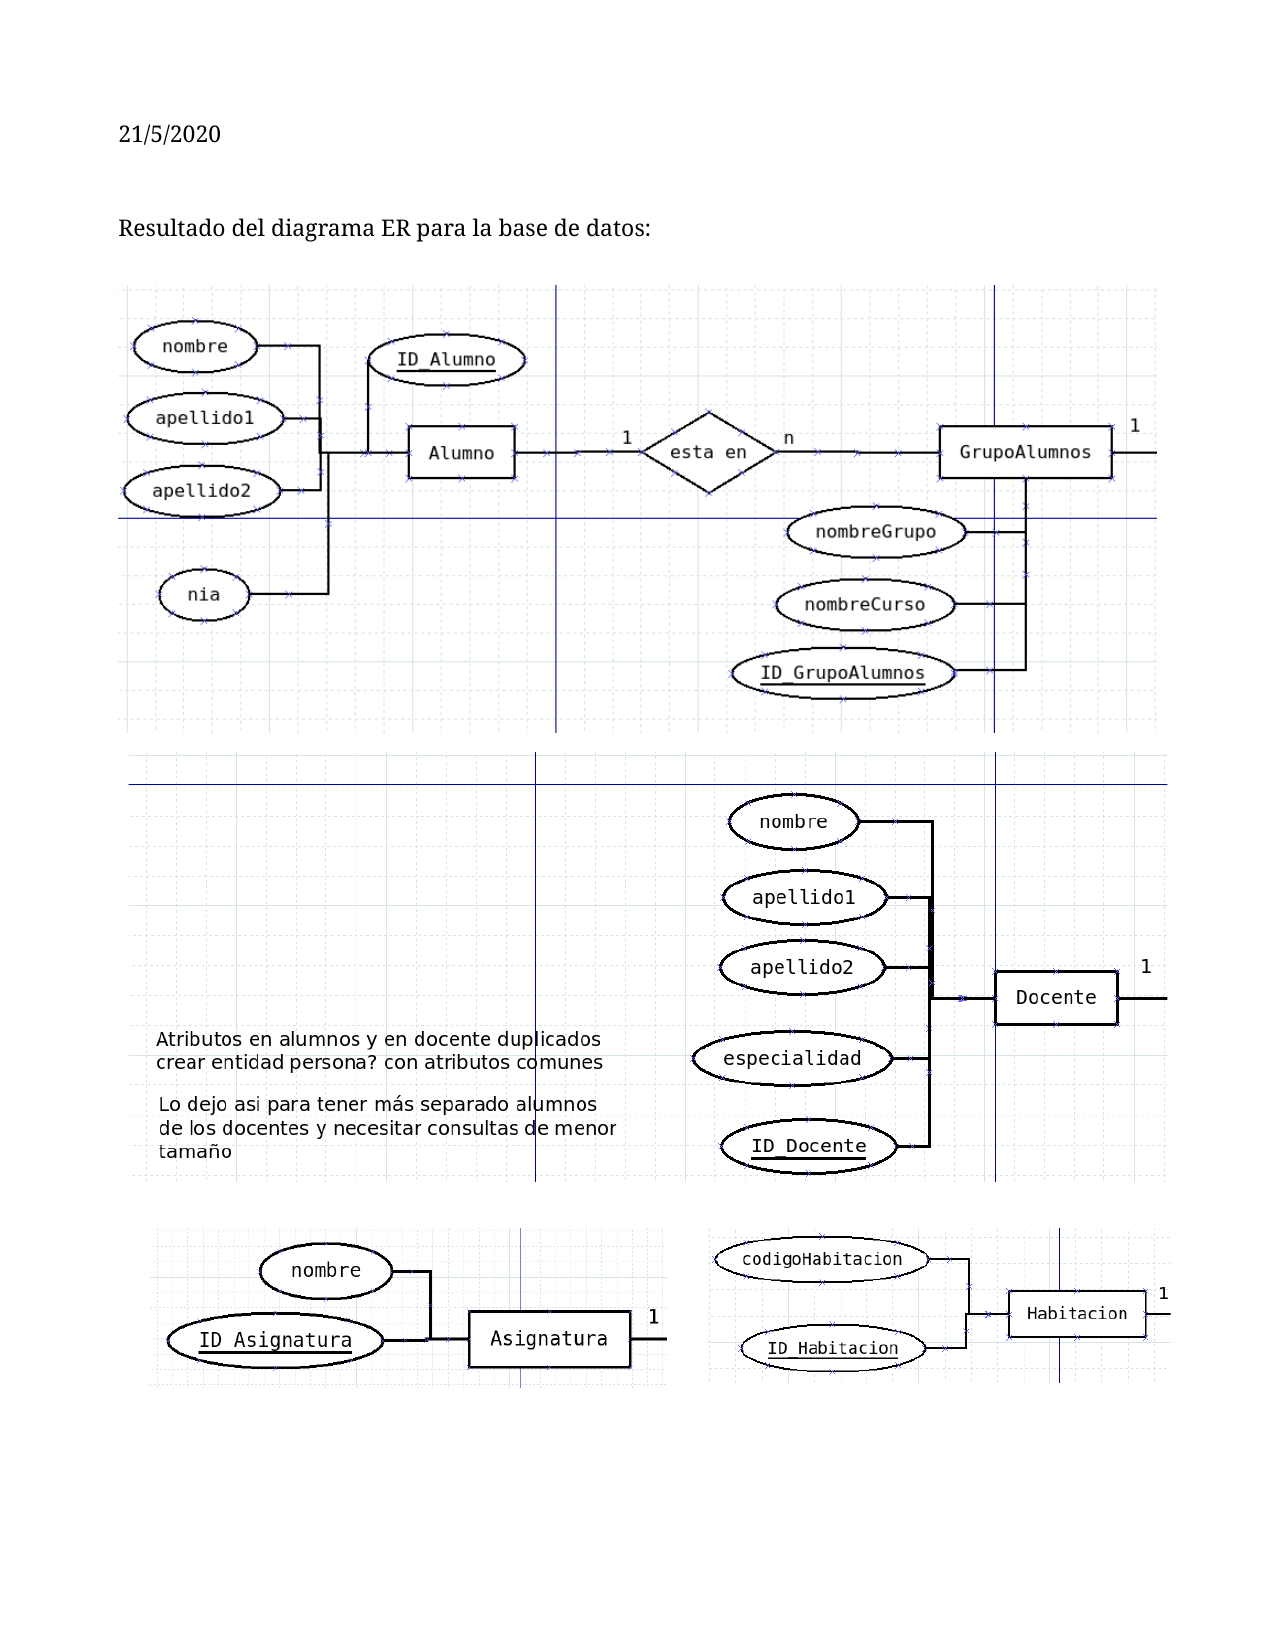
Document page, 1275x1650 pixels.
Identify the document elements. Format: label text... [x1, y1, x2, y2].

picture [149, 1228, 667, 1388]
picture [707, 1228, 1171, 1383]
text 21/5/2020 [118, 118, 1157, 149]
picture [128, 752, 1168, 1182]
picture [118, 285, 1157, 733]
text Resultado del diagrama ER para la base de datos: [118, 212, 1157, 243]
